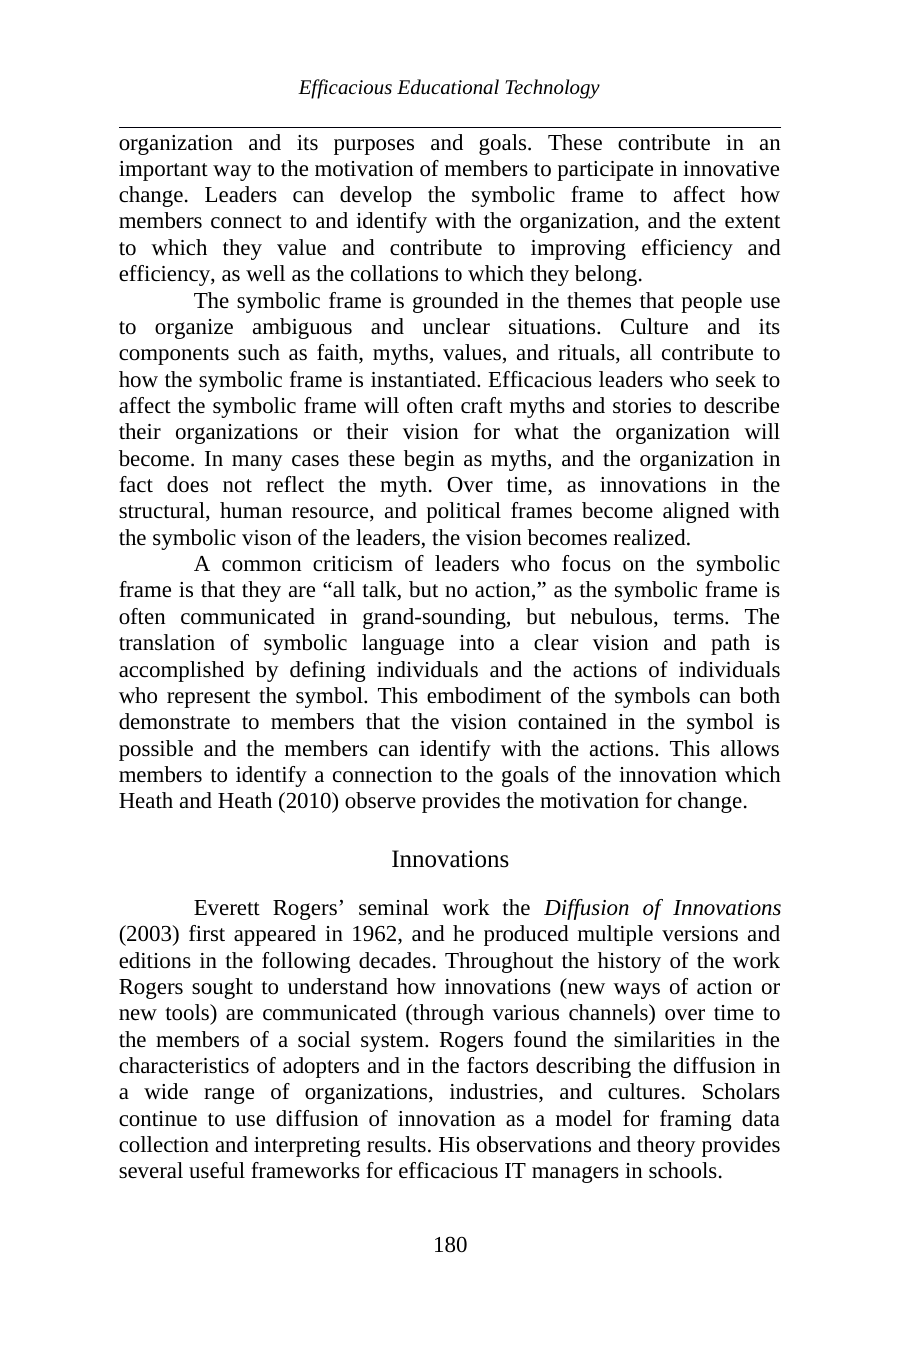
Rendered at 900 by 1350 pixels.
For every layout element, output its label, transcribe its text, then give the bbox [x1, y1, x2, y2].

subtitle Innovations [118, 844, 781, 873]
text organization and its purposes and goals. These contribute in an important way to the motivation of members to participate in innovative change. Leaders can develop the symbolic frame to affect how members connect to and identify with the organization, and the extent to which they value and contribute to improving efficiency and efficiency, as well as the collations to which they belong. [118, 128, 781, 287]
text Everett Rogers’ seminal work the Diffusion of Innovations (2003) first appeared in 1962, and he produced multiple versions and editions in the following decades. Throughout the history of the work Rogers sought to understand how innovations (new ways of action or new tools) are communicated (through various channels) over time to the members of a social system. Rogers found the similarities in the characteristics of adopters and in the factors describing the diffusion in a wide range of organizations, industries, and cultures. Scholars continue to use diffusion of innovation as a model for framing data collection and interpreting results. His observations and theory provides several useful frameworks for efficacious IT managers in schools. [118, 894, 781, 1184]
text The symbolic frame is grounded in the themes that people use to organize ambiguous and unclear situations. Culture and its components such as faith, myths, values, and rituals, all contribute to how the symbolic frame is instantiated. Efficacious leaders who seek to affect the symbolic frame will often craft myths and stories to describe their organizations or their vision for what the organization will become. In many cases these begin as myths, and the organization in fact does not reflect the myth. Over time, as innovations in the structural, human resource, and political frames become aligned with the symbolic vison of the leaders, the vision becomes realized. [118, 287, 781, 550]
text A common criticism of leaders who focus on the symbolic frame is that they are “all talk, but no action,” as the symbolic frame is often communicated in grand-sounding, but nebulous, terms. The translation of symbolic language into a clear vision and path is accomplished by defining individuals and the actions of individuals who represent the symbol. This embodiment of the symbols can both demonstrate to members that the vision contained in the symbol is possible and the members can identify with the actions. This allows members to identify a connection to the goals of the innovation which Heath and Heath (2010) observe provides the motivation for change. [118, 550, 781, 814]
